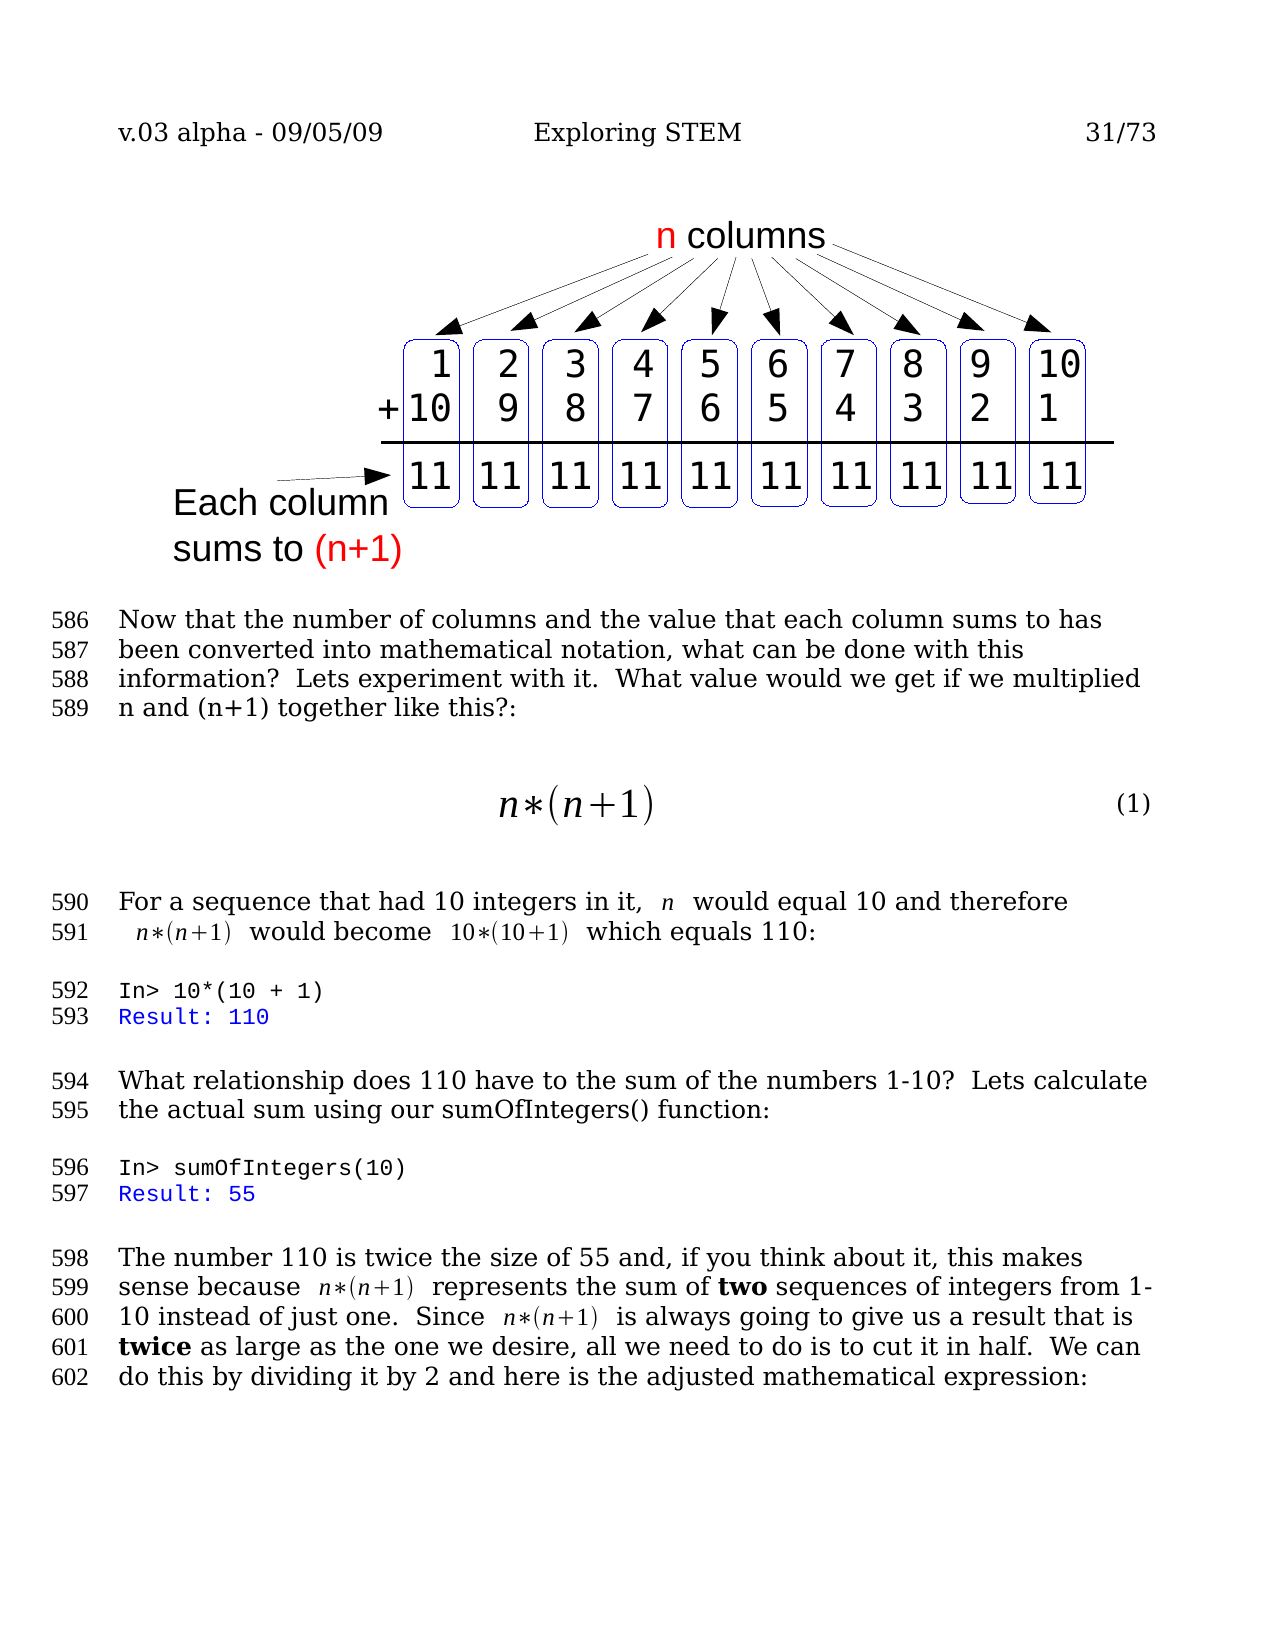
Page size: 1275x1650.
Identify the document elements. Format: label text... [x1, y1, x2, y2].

text Now that the number of columns and the value that each column sums to has been converted into mathematical notation, what can be done with this information? Lets experiment with it. What value would we get if we multiplied n and (n+1) together like this?: [118, 221, 1157, 722]
table_header [118, 773, 1041, 834]
table_header (1) [1041, 773, 1157, 834]
text Result: 110 [118, 1005, 1157, 1031]
text The number 110 is twice the size of 55 and, if you think about it, this makes sense becauserepresents the sum of two sequences of integers from 1-10 instead of just one. Sinceis always going to give us a result that is twice as large as the one we desire, all we need to do is to cut it in half. We can do this by dividing it by 2 and here is the adjusted mathematical expression: [118, 1243, 1157, 1391]
text Result: 55 [118, 1182, 1157, 1208]
text In> sumOfIntegers(10) [118, 1156, 1157, 1182]
text What relationship does 110 have to the sum of the numbers 1-10? Lets calculate the actual sum using our sumOfIntegers() function: [118, 1066, 1157, 1124]
text For a sequence that had 10 integers in it,would equal 10 and thereforewould becomewhich equals 110: [118, 887, 1157, 947]
text In> 10*(10 + 1) [118, 979, 1157, 1005]
